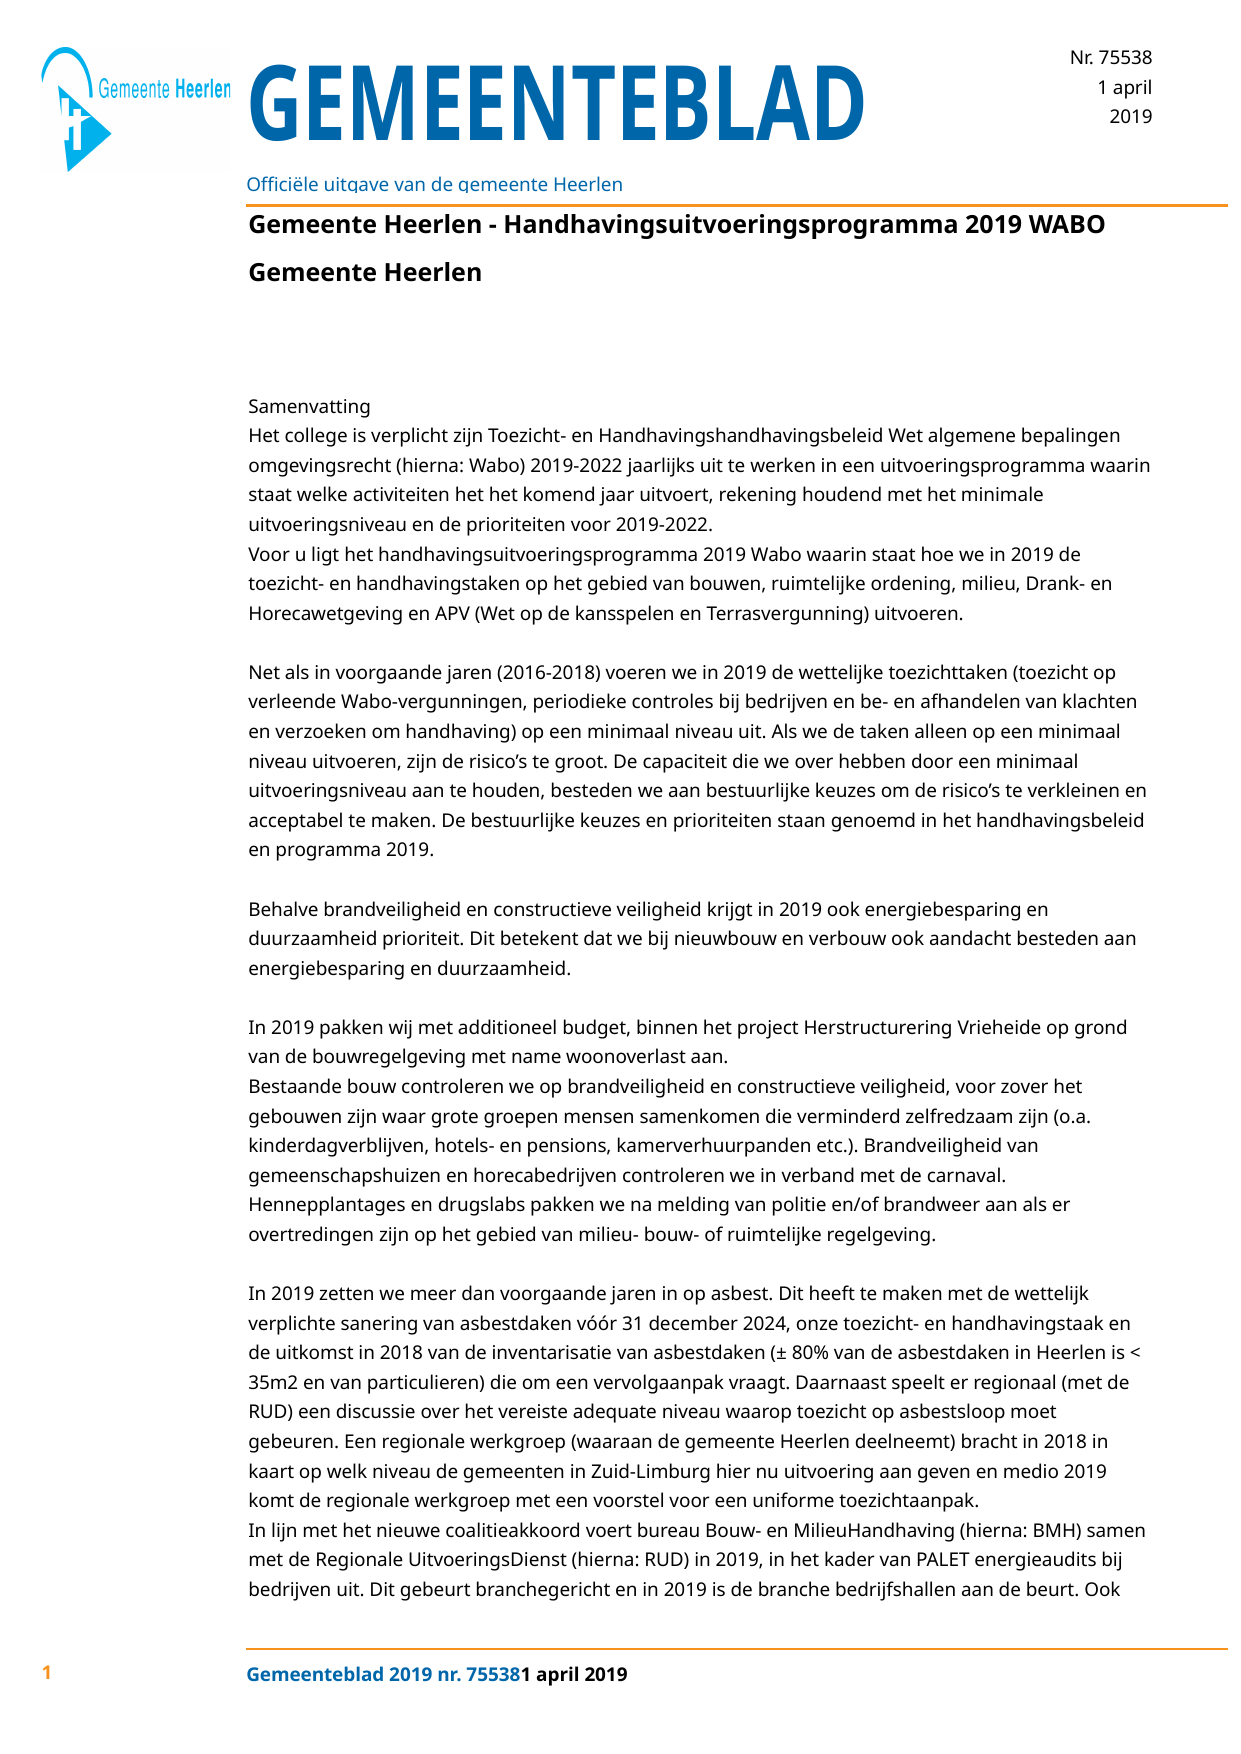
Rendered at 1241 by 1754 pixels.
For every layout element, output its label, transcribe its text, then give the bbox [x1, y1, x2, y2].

text In 2019 pakken wij met additioneel budget, binnen het project Herstructurering Vrieheide op grond van de bouwregelgeving met name woonoverlast aan. [248, 1014, 1152, 1069]
text Samenvatting [248, 393, 1152, 419]
text Behalve brandveiligheid en constructieve veiligheid krijgt in 2019 ook energiebesparing en duurzaamheid prioriteit. Dit betekent dat we bij nieuwbouw en verbouw ook aandacht besteden aan energiebesparing en duurzaamheid. [248, 896, 1152, 981]
text Bestaande bouw controleren we op brandveiligheid en constructieve veiligheid, voor zover het gebouwen zijn waar grote groepen mensen samenkomen die verminderd zelfredzaam zijn (o.a. kinderdagverblijven, hotels- en pensions, kamerverhuurpanden etc.). Brandveiligheid van gemeenschapshuizen en horecabedrijven controleren we in verband met de carnaval. Hennepplantages en drugslabs pakken we na melding van politie en/of brandweer aan als er overtredingen zijn op het gebied van milieu- bouw- of ruimtelijke regelgeving. [248, 1073, 1152, 1247]
text Voor u ligt het handhavingsuitvoeringsprogramma 2019 Wabo waarin staat hoe we in 2019 de toezicht- en handhavingstaken op het gebied van bouwen, ruimtelijke ordening, milieu, Drank- en Horecawetgeving en APV (Wet op de kansspelen en Terrasvergunning) uitvoeren. [248, 541, 1152, 626]
text In lijn met het nieuwe coalitieakkoord voert bureau Bouw- en MilieuHandhaving (hierna: BMH) samen met de Regionale UitvoeringsDienst (hierna: RUD) in 2019, in het kader van PALET energieaudits bij bedrijven uit. Dit gebeurt branchegericht en in 2019 is de branche bedrijfshallen aan de beurt. Ook [248, 1517, 1152, 1602]
picture [41, 47, 231, 172]
text Het college is verplicht zijn Toezicht- en Handhavingshandhavingsbeleid Wet algemene bepalingen omgevingsrecht (hierna: Wabo) 2019-2022 jaarlijks uit te werken in een uitvoeringsprogramma waarin staat welke activiteiten het het komend jaar uitvoert, rekening houdend met het minimale uitvoeringsniveau en de prioriteiten voor 2019-2022. [248, 422, 1152, 537]
text Gemeente Heerlen - Handhavingsuitvoeringsprogramma 2019 WABO Gemeente Heerlen [248, 207, 1152, 288]
text In 2019 zetten we meer dan voorgaande jaren in op asbest. Dit heeft te maken met de wettelijk verplichte sanering van asbestdaken vóór 31 december 2024, onze toezicht- en handhavingstaak en de uitkomst in 2018 van de inventarisatie van asbestdaken (± 80% van de asbestdaken in Heerlen is < 35m2 en van particulieren) die om een vervolgaanpak vraagt. Daarnaast speelt er regionaal (met de RUD) een discussie over het vereiste adequate niveau waarop toezicht op asbestsloop moet gebeuren. Een regionale werkgroep (waaraan de gemeente Heerlen deelneemt) bracht in 2018 in kaart op welk niveau de gemeenten in Zuid-Limburg hier nu uitvoering aan geven en medio 2019 komt de regionale werkgroep met een voorstel voor een uniforme toezichtaanpak. [248, 1280, 1152, 1513]
picture [41, 47, 58, 70]
text Net als in voorgaande jaren (2016-2018) voeren we in 2019 de wettelijke toezichttaken (toezicht op verleende Wabo-vergunningen, periodieke controles bij bedrijven en be- en afhandelen van klachten en verzoeken om handhaving) op een minimaal niveau uit. Als we de taken alleen op een minimaal niveau uitvoeren, zijn de risico’s te groot. De capaciteit die we over hebben door een minimaal uitvoeringsniveau aan te houden, besteden we aan bestuurlijke keuzes om de risico’s te verkleinen en acceptabel te maken. De bestuurlijke keuzes en prioriteiten staan genoemd in het handhavingsbeleid en programma 2019. [248, 659, 1152, 862]
